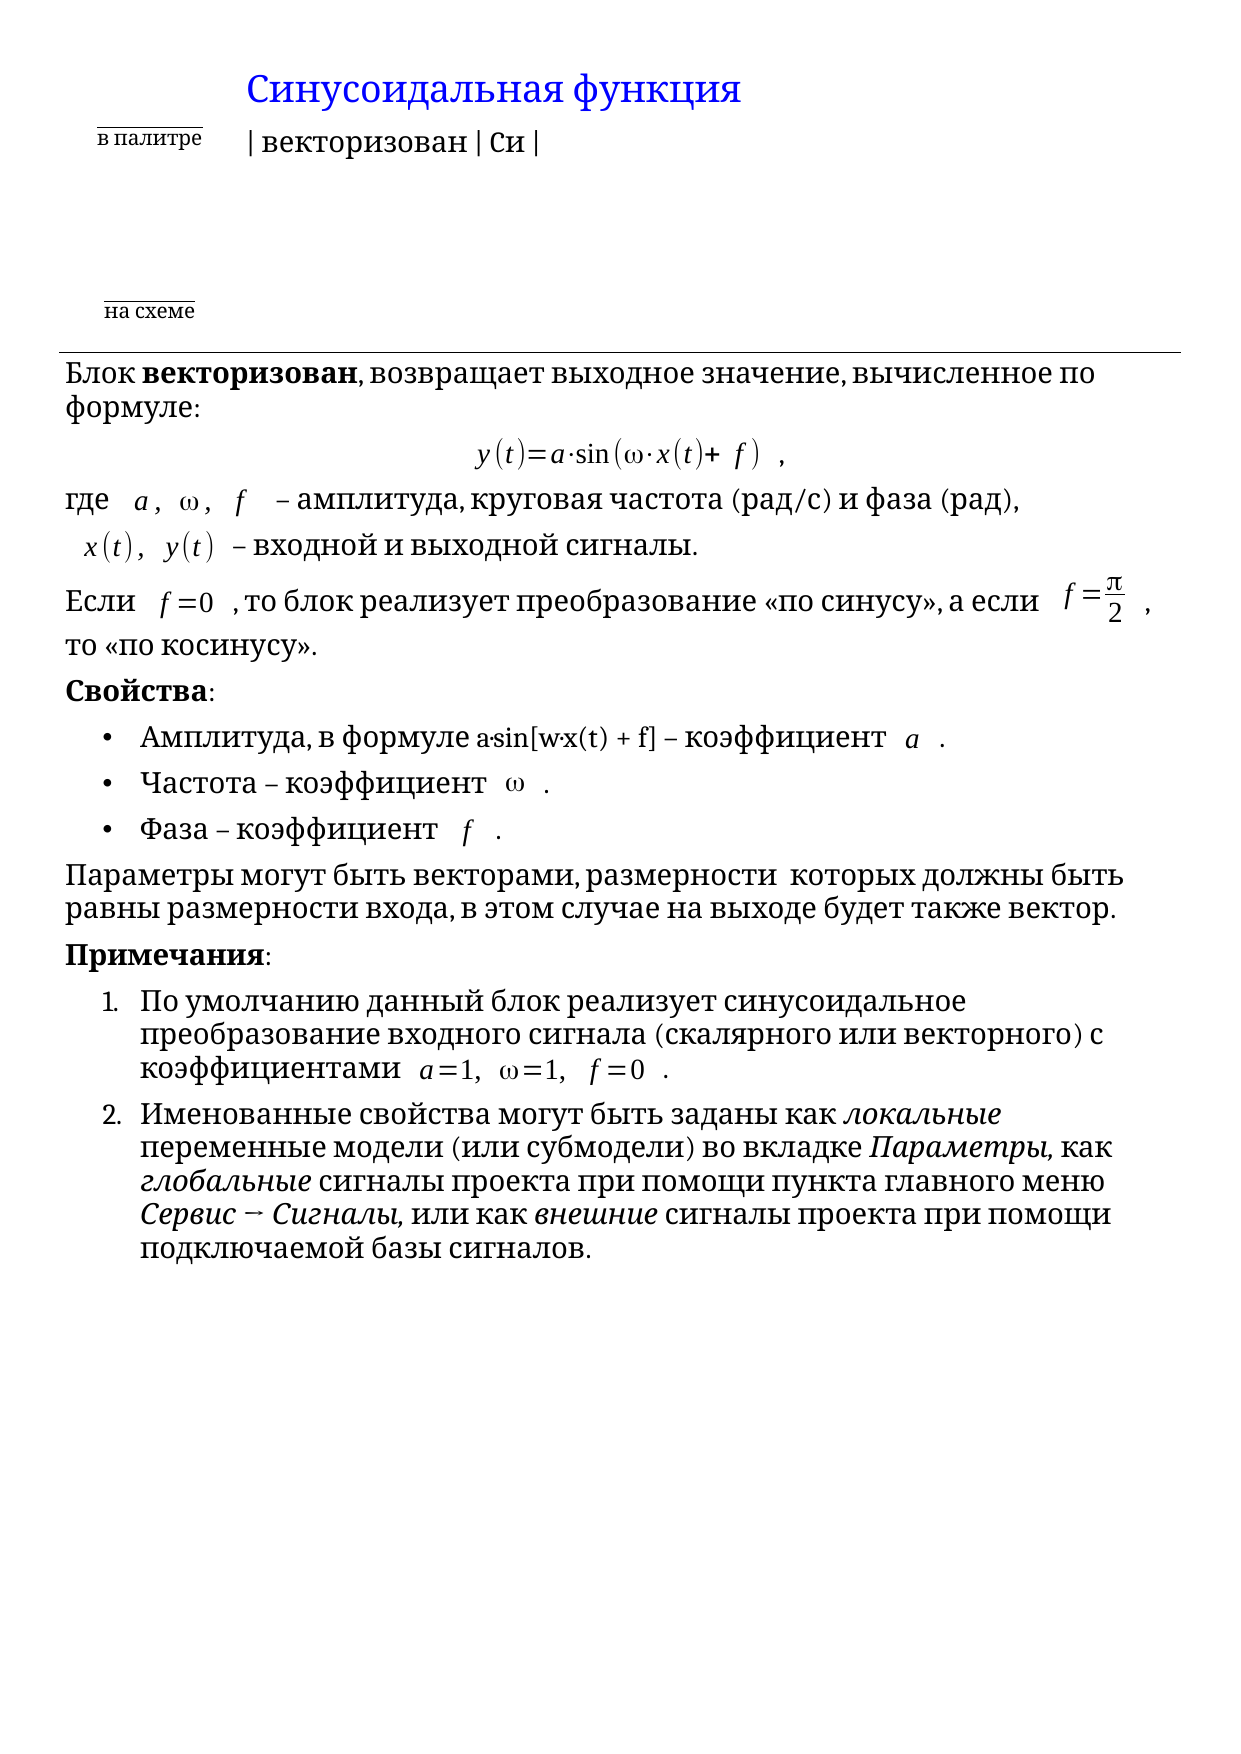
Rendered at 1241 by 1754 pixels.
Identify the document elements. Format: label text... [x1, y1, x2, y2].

table_cell | векторизован | Cи | [240, 121, 1181, 178]
table_cell в палитре [59, 121, 240, 178]
table_cell [59, 178, 240, 294]
table_cell на схеме [59, 294, 240, 352]
table_header Синусоидальная функция [240, 59, 1181, 121]
table_header [59, 59, 240, 121]
table_cell Блок векторизован, возвращает выходное значение, вычисленное по формуле: , где – амплитуда, круговая частота (рад/с) и фаза (рад), – входной и выходной сигналы. Если, то блок реализует преобразование «по синусу», а если, то «по косинусу». Свойства: Амплитуда, в формуле a·sin[w·x(t) + f] – коэффициент. Частота – коэффициент. Фаза – коэффициент. Параметры могут быть векторами, размерности которых должны быть равны размерности входа, в этом случае на выходе будет также вектор. Примечания: По умолчанию данный блок реализует синусоидальное преобразование входного сигнала (скалярного или векторного) с коэффициентами. Именованные свойства могут быть заданы как локальные переменные модели (или субмодели) во вкладке Параметры, как глобальные сигналы проекта при помощи пункта главного меню Сервис → Сигналы, или как внешние сигналы проекта при помощи подключаемой базы сигналов. [59, 353, 1181, 1284]
table_cell [240, 294, 1181, 352]
table_cell [240, 178, 1181, 294]
